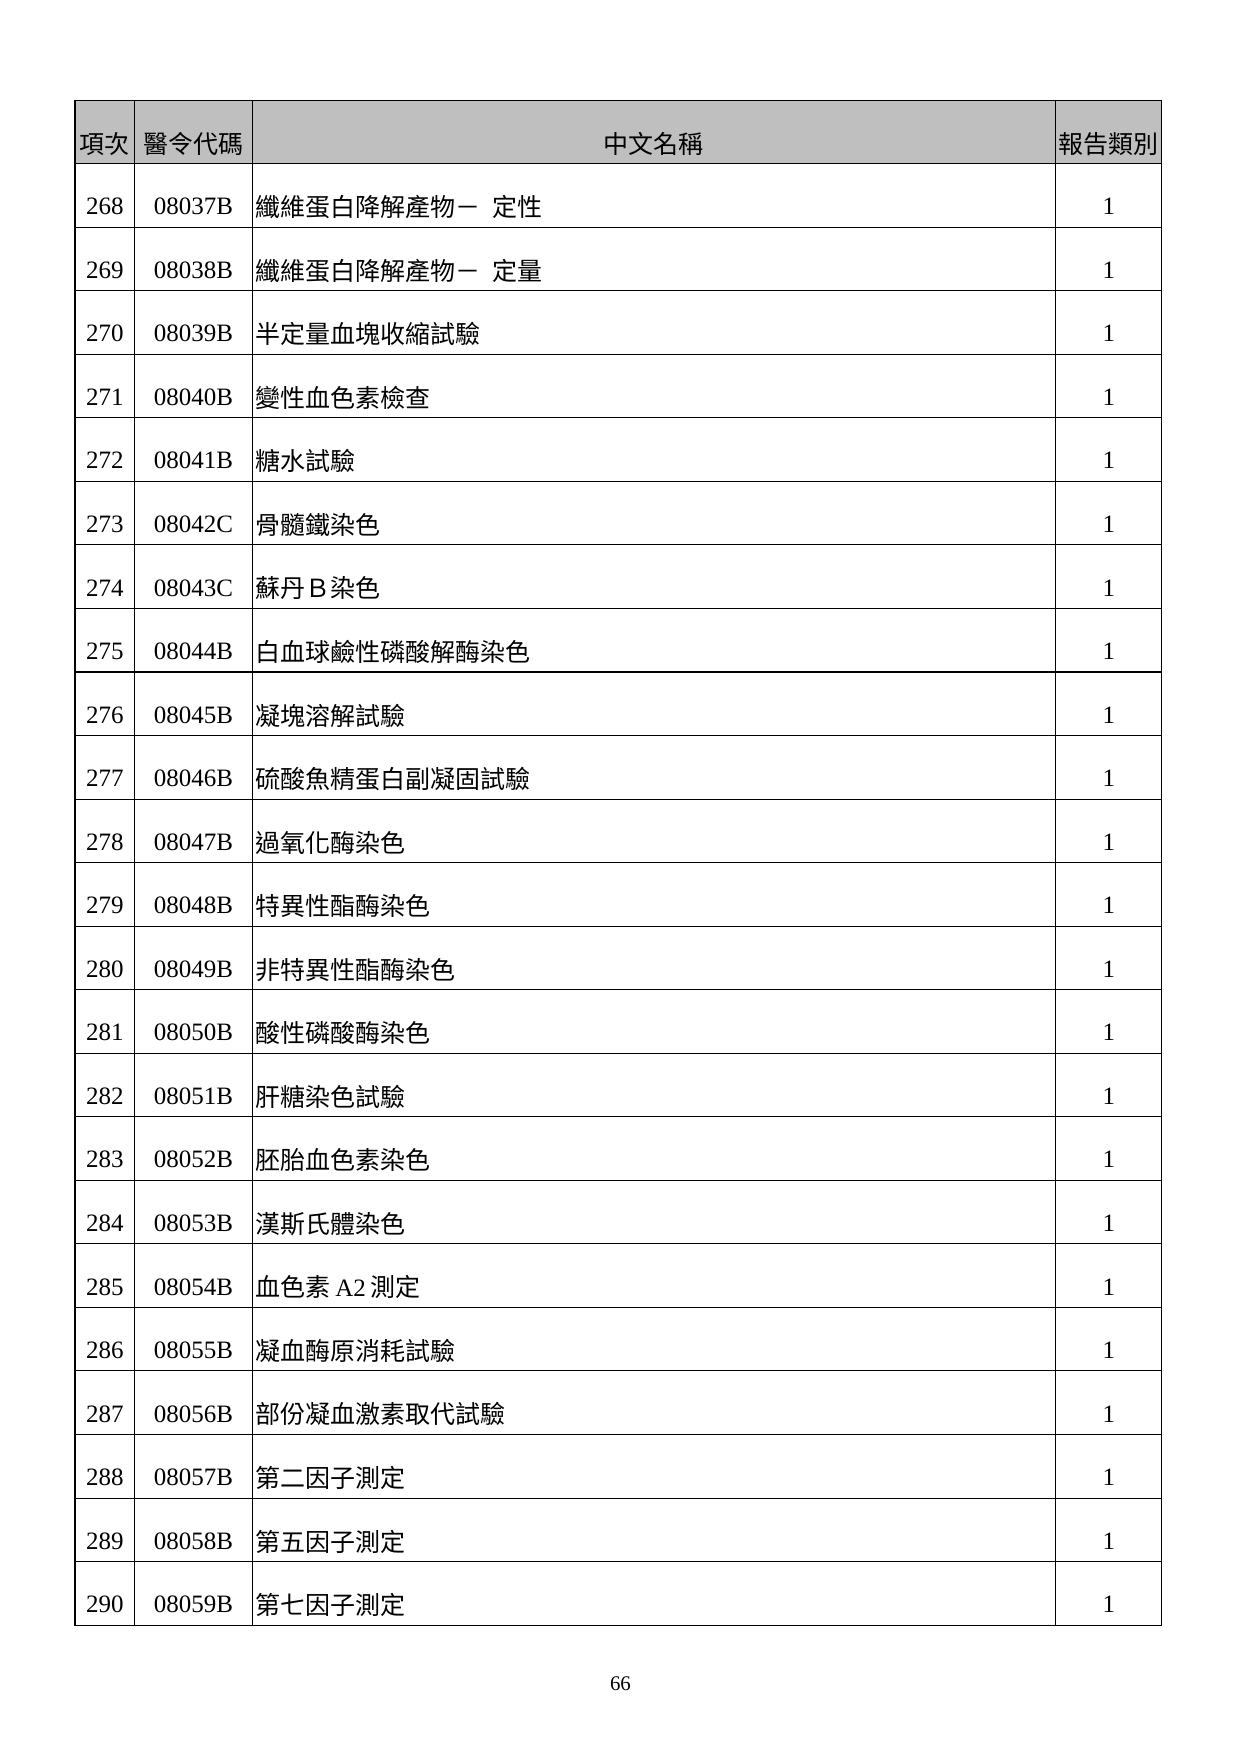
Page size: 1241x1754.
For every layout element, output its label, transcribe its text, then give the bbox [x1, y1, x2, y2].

table_cell 284 [76, 1181, 134, 1243]
table_cell 酸性磷酸酶染色 [253, 990, 1055, 1053]
table_cell 1 [1056, 990, 1161, 1053]
table_cell 凝血酶原消耗試驗 [253, 1308, 1055, 1370]
table_cell 275 [76, 609, 134, 671]
table_cell 286 [76, 1308, 134, 1370]
table_cell 278 [76, 800, 134, 862]
table_cell 08046B [135, 736, 252, 798]
table_cell 277 [76, 736, 134, 798]
table_cell 1 [1056, 482, 1161, 544]
table_cell 08043C [135, 545, 252, 608]
table_header 中文名稱 [253, 101, 1055, 163]
table_header 項次 [76, 101, 134, 163]
table_cell 08050B [135, 990, 252, 1053]
table_cell 蘇丹Ｂ染色 [253, 545, 1055, 608]
table_cell 1 [1056, 1117, 1161, 1180]
table_cell 白血球鹼性磷酸解酶染色 [253, 609, 1055, 671]
table_cell 283 [76, 1117, 134, 1180]
table_cell 08057B [135, 1435, 252, 1497]
table_cell 1 [1056, 1371, 1161, 1434]
table_cell 肝糖染色試驗 [253, 1054, 1055, 1116]
table_cell 279 [76, 863, 134, 926]
table_cell 276 [76, 673, 134, 735]
table_cell 纖維蛋白降解產物－ 定量 [253, 228, 1055, 290]
table_cell 1 [1056, 673, 1161, 735]
table_cell 骨髓鐵染色 [253, 482, 1055, 544]
table_cell 1 [1056, 1054, 1161, 1116]
table_cell 1 [1056, 1562, 1161, 1624]
table_cell 282 [76, 1054, 134, 1116]
table_cell 08047B [135, 800, 252, 862]
table_cell 1 [1056, 800, 1161, 862]
table_cell 281 [76, 990, 134, 1053]
table_cell 變性血色素檢查 [253, 355, 1055, 417]
table_cell 273 [76, 482, 134, 544]
table_cell 08053B [135, 1181, 252, 1243]
table_cell 1 [1056, 164, 1161, 227]
table_cell 過氧化酶染色 [253, 800, 1055, 862]
table_cell 08044B [135, 609, 252, 671]
table_cell 08059B [135, 1562, 252, 1624]
table_cell 1 [1056, 1244, 1161, 1307]
table_cell 08055B [135, 1308, 252, 1370]
table_cell 漢斯氏體染色 [253, 1181, 1055, 1243]
table_cell 271 [76, 355, 134, 417]
table_cell 1 [1056, 228, 1161, 290]
table_cell 285 [76, 1244, 134, 1307]
table_cell 1 [1056, 355, 1161, 417]
table_cell 1 [1056, 1499, 1161, 1561]
table_cell 08040B [135, 355, 252, 417]
table_cell 非特異性酯酶染色 [253, 927, 1055, 989]
table_cell 特異性酯酶染色 [253, 863, 1055, 926]
table_cell 1 [1056, 609, 1161, 671]
table_cell 第七因子測定 [253, 1562, 1055, 1624]
table_cell 288 [76, 1435, 134, 1497]
table_cell 1 [1056, 927, 1161, 989]
table_cell 08038B [135, 228, 252, 290]
table_cell 280 [76, 927, 134, 989]
table_cell 274 [76, 545, 134, 608]
table_cell 08048B [135, 863, 252, 926]
table_cell 糖水試驗 [253, 418, 1055, 481]
table_header 醫令代碼 [135, 101, 252, 163]
table_cell 08045B [135, 673, 252, 735]
table_cell 1 [1056, 418, 1161, 481]
table_cell 08042C [135, 482, 252, 544]
table_cell 胚胎血色素染色 [253, 1117, 1055, 1180]
table_cell 08058B [135, 1499, 252, 1561]
table_cell 血色素A2測定 [253, 1244, 1055, 1307]
table_header 報告類別 [1056, 101, 1161, 163]
table_cell 半定量血塊收縮試驗 [253, 291, 1055, 354]
table_cell 268 [76, 164, 134, 227]
table_cell 272 [76, 418, 134, 481]
table_cell 08052B [135, 1117, 252, 1180]
table_cell 1 [1056, 1181, 1161, 1243]
table_cell 290 [76, 1562, 134, 1624]
table_cell 08049B [135, 927, 252, 989]
table_cell 凝塊溶解試驗 [253, 673, 1055, 735]
table_cell 1 [1056, 1435, 1161, 1497]
table_cell 269 [76, 228, 134, 290]
table_cell 硫酸魚精蛋白副凝固試驗 [253, 736, 1055, 798]
table_cell 1 [1056, 863, 1161, 926]
table_cell 08037B [135, 164, 252, 227]
table_cell 1 [1056, 1308, 1161, 1370]
table_cell 08054B [135, 1244, 252, 1307]
table_cell 08041B [135, 418, 252, 481]
table_cell 第二因子測定 [253, 1435, 1055, 1497]
table_cell 1 [1056, 545, 1161, 608]
table_cell 1 [1056, 291, 1161, 354]
table_cell 270 [76, 291, 134, 354]
table_cell 纖維蛋白降解產物－ 定性 [253, 164, 1055, 227]
table_cell 部份凝血激素取代試驗 [253, 1371, 1055, 1434]
table_cell 第五因子測定 [253, 1499, 1055, 1561]
table_cell 289 [76, 1499, 134, 1561]
table_cell 08039B [135, 291, 252, 354]
table_cell 1 [1056, 736, 1161, 798]
table_cell 08051B [135, 1054, 252, 1116]
table_cell 08056B [135, 1371, 252, 1434]
table_cell 287 [76, 1371, 134, 1434]
